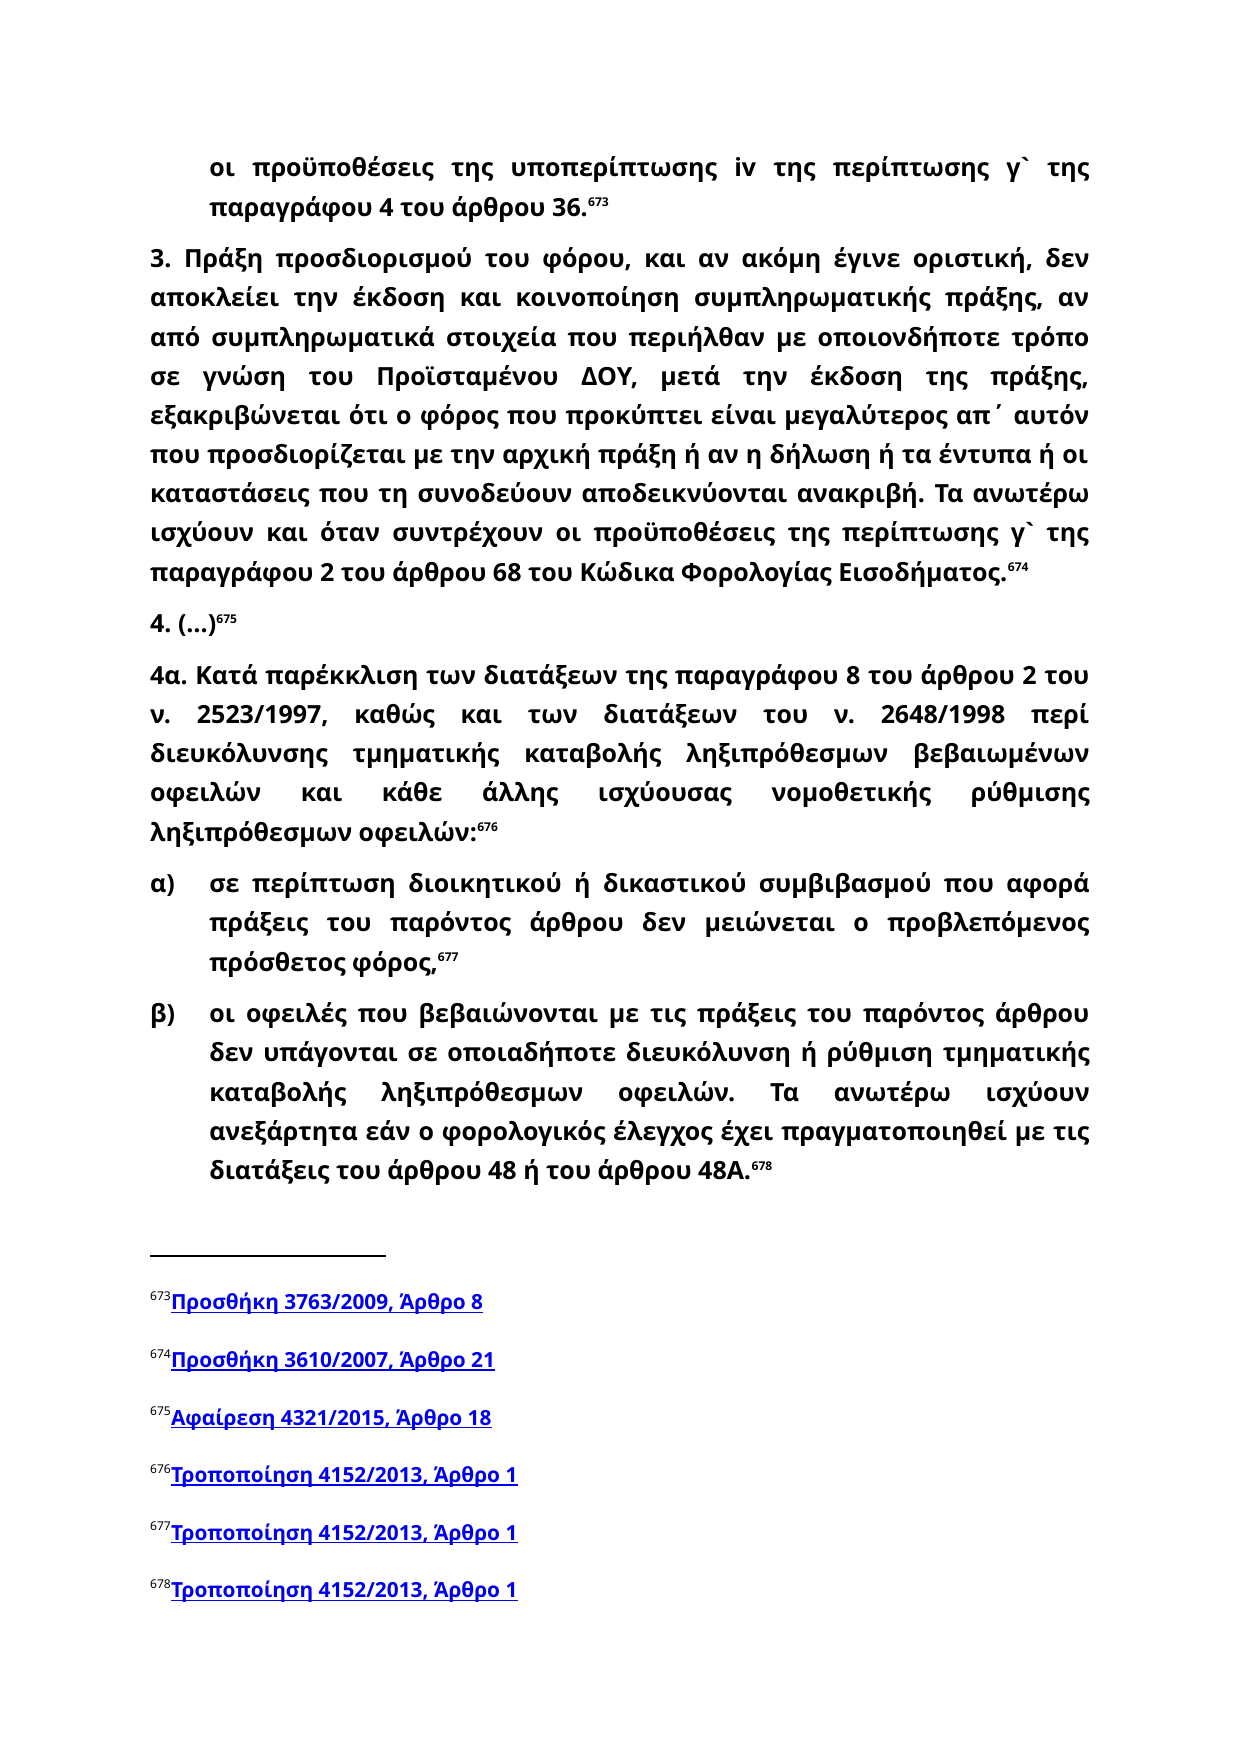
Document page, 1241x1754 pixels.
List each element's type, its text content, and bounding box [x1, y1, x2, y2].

text Προσθήκη 3763/2009, Άρθρο 8 [150, 1287, 1090, 1316]
list οι προϋποθέσεις της υποπερίπτωσης iv της περίπτωσης γ` της παραγράφου 4 του άρθρου 36. [150, 150, 1090, 223]
text 4. (…) [150, 606, 1090, 640]
text 4α. Κατά παρέκκλιση των διατάξεων της παραγράφου 8 του άρθρου 2 του ν. 2523/1997, καθώς και των διατάξεων του ν. 2648/1998 περί διευκόλυνσης τμηματικής καταβολής ληξιπρόθεσμων βεβαιωμένων οφειλών και κάθε άλλης ισχύουσας νομοθετικής ρύθμισης ληξιπρόθεσμων οφειλών: [150, 657, 1090, 848]
text Προσθήκη 3610/2007, Άρθρο 21 [150, 1345, 1090, 1373]
text Τροποποίηση 4152/2013, Άρθρο 1 [150, 1460, 1090, 1489]
text Τροποποίηση 4152/2013, Άρθρο 1 [150, 1518, 1090, 1546]
list α) σε περίπτωση διοικητικού ή δικαστικού συμβιβασμού που αφορά πράξεις του παρόντος άρθρου δεν μειώνεται ο προβλεπόμενος πρόσθετος φόρος, [150, 866, 1090, 978]
text Αφαίρεση 4321/2015, Άρθρο 18 [150, 1403, 1090, 1431]
text Τροποποίηση 4152/2013, Άρθρο 1 [150, 1576, 1090, 1604]
list β) οι οφειλές που βεβαιώνονται με τις πράξεις του παρόντος άρθρου δεν υπάγονται σε οποιαδήποτε διευκόλυνση ή ρύθμιση τμηματικής καταβολής ληξιπρόθεσμων οφειλών. Τα ανωτέρω ισχύουν ανεξάρτητα εάν ο φορολογικός έλεγχος έχει πραγματοποιηθεί με τις διατάξεις του άρθρου 48 ή του άρθρου 48Α. [150, 996, 1090, 1187]
text 3. Πράξη προσδιορισμού του φόρου, και αν ακόμη έγινε οριστική, δεν αποκλείει την έκδοση και κοινοποίηση συμπληρωματικής πράξης, αν από συμπληρωματικά στοιχεία που περιήλθαν με οποιονδήποτε τρόπο σε γνώση του Προϊσταμένου ΔΟΥ, μετά την έκδοση της πράξης, εξακριβώνεται ότι ο φόρος που προκύπτει είναι μεγαλύτερος απ΄ αυτόν που προσδιορίζεται με την αρχική πράξη ή αν η δήλωση ή τα έντυπα ή οι καταστάσεις που τη συνοδεύουν αποδεικνύονται ανακριβή. Τα ανωτέρω ισχύουν και όταν συντρέχουν οι προϋποθέσεις της περίπτωσης γ` της παραγράφου 2 του άρθρου 68 του Κώδικα Φορολογίας Εισοδήματος. [150, 241, 1090, 588]
